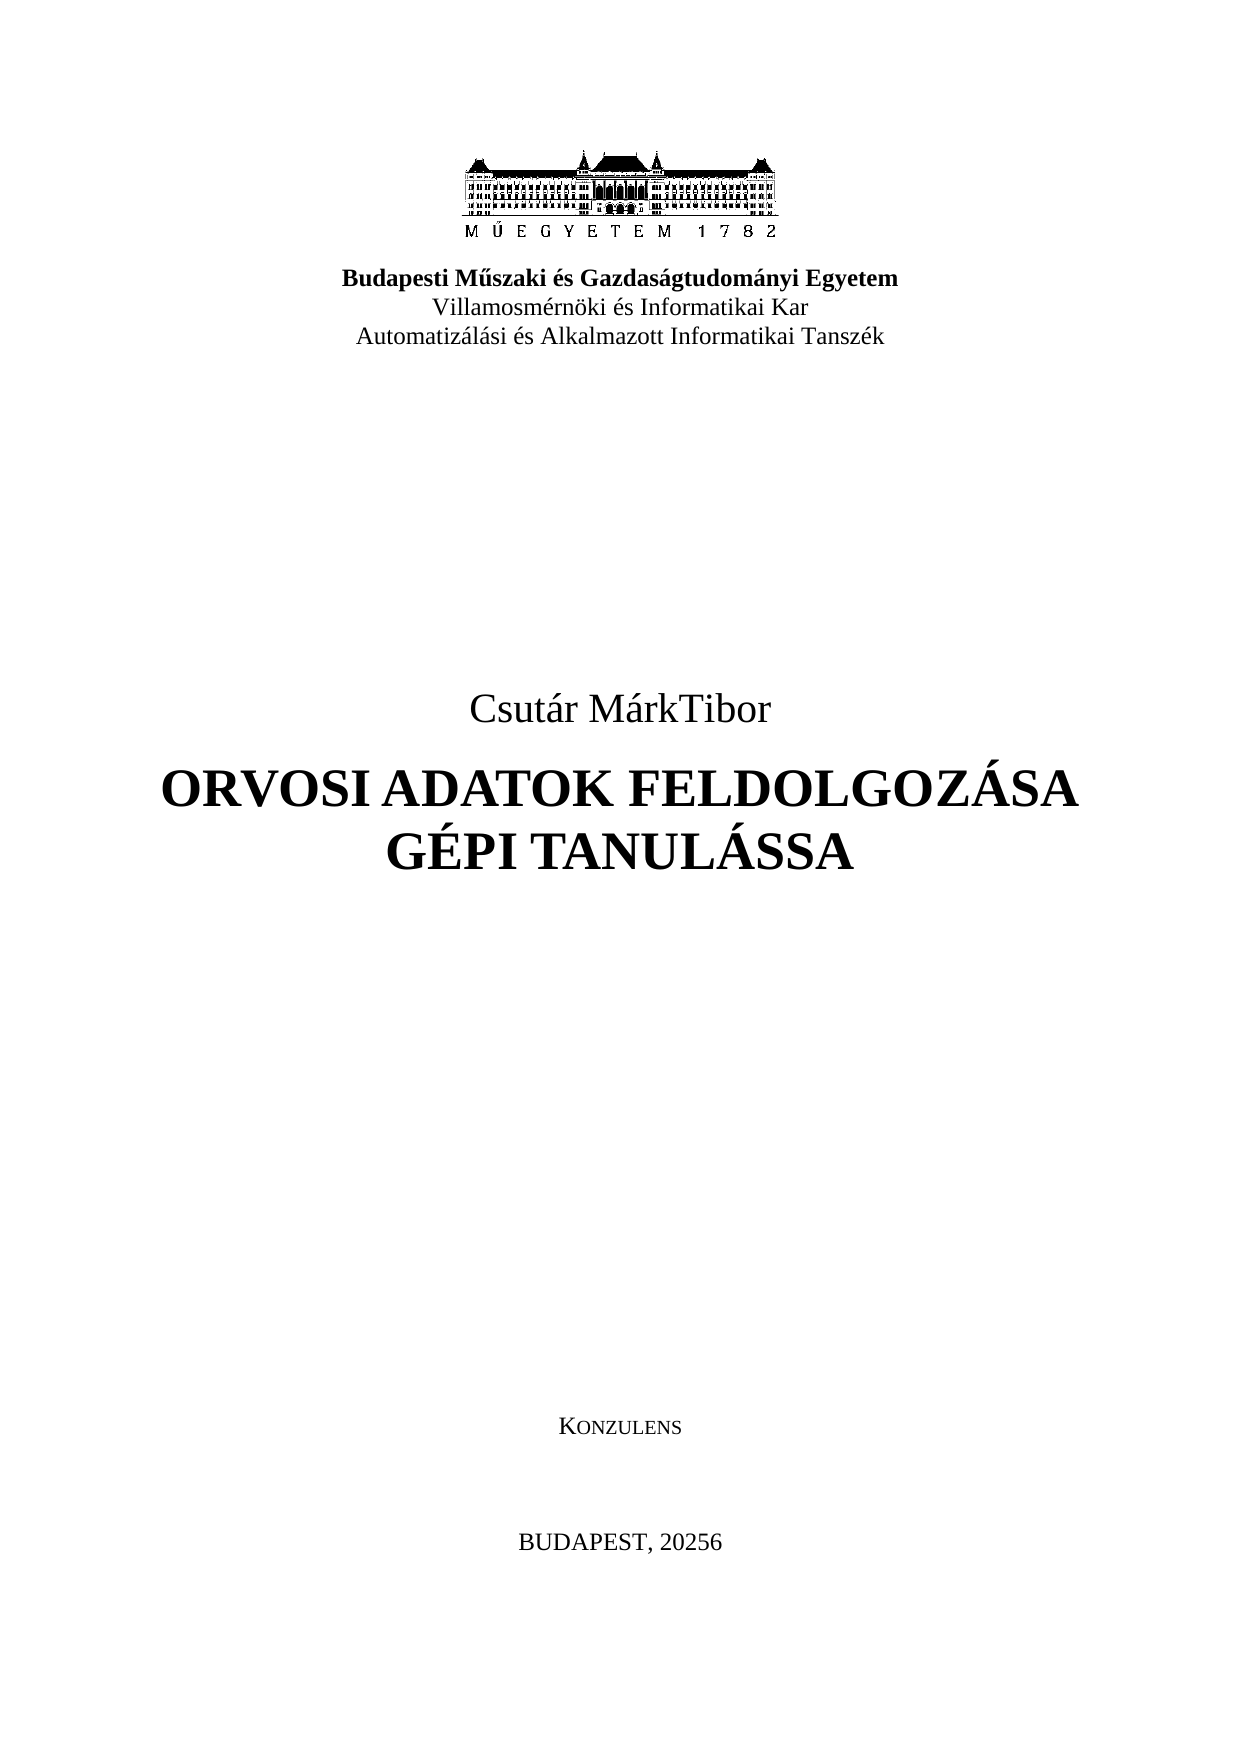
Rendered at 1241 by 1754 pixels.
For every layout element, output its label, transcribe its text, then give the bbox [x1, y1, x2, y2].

picture [461, 147, 779, 237]
text Csutár MárkTibor [148, 683, 1092, 731]
title Orvosi adatok feldolgozása gépi tanulássa [148, 756, 1092, 881]
text Villamosmérnöki és Informatikai Kar [148, 292, 1092, 321]
text Budapesti Műszaki és Gazdaságtudományi Egyetem [148, 263, 1092, 292]
text Konzulens [148, 1411, 1092, 1439]
text Automatizálási és Alkalmazott Informatikai Tanszék [148, 321, 1092, 349]
text BUDAPEST, 20256 [148, 1527, 1092, 1556]
